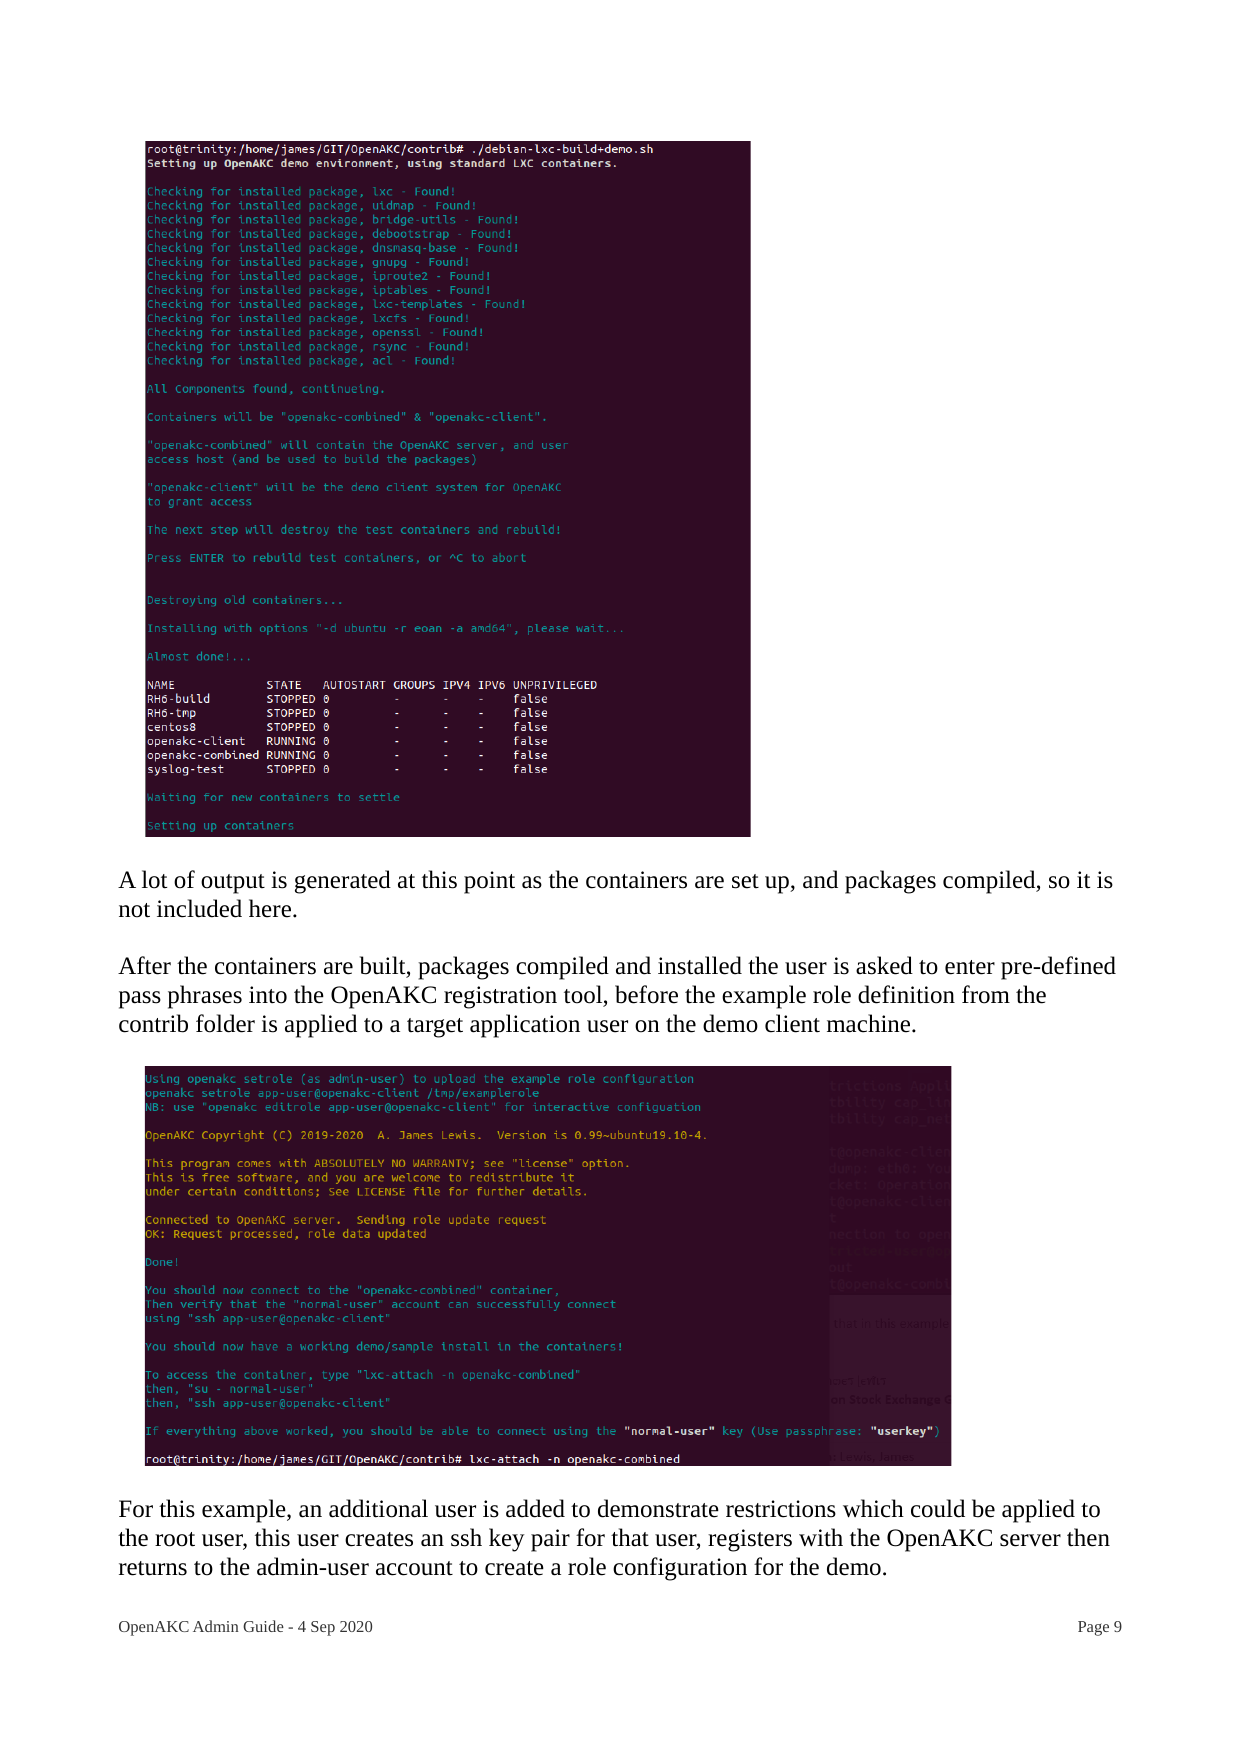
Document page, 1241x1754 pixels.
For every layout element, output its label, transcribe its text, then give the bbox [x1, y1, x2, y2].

picture [145, 141, 751, 837]
picture [144, 1066, 952, 1466]
text After the containers are built, packages compiled and installed the user is asked to enter pre-defined pass phrases into the OpenAKC registration tool, before the example role definition from the contrib folder is applied to a target application user on the demo client machine. [118, 951, 1122, 1037]
text For this example, an additional user is added to demonstrate restrictions which could be applied to the root user, this user creates an ssh key pair for that user, registers with the OpenAKC server then returns to the admin-user account to create a role configuration for the demo. [118, 1494, 1122, 1580]
text A lot of output is generated at this point as the containers are set up, and packages compiled, so it is not included here. [118, 865, 1122, 922]
